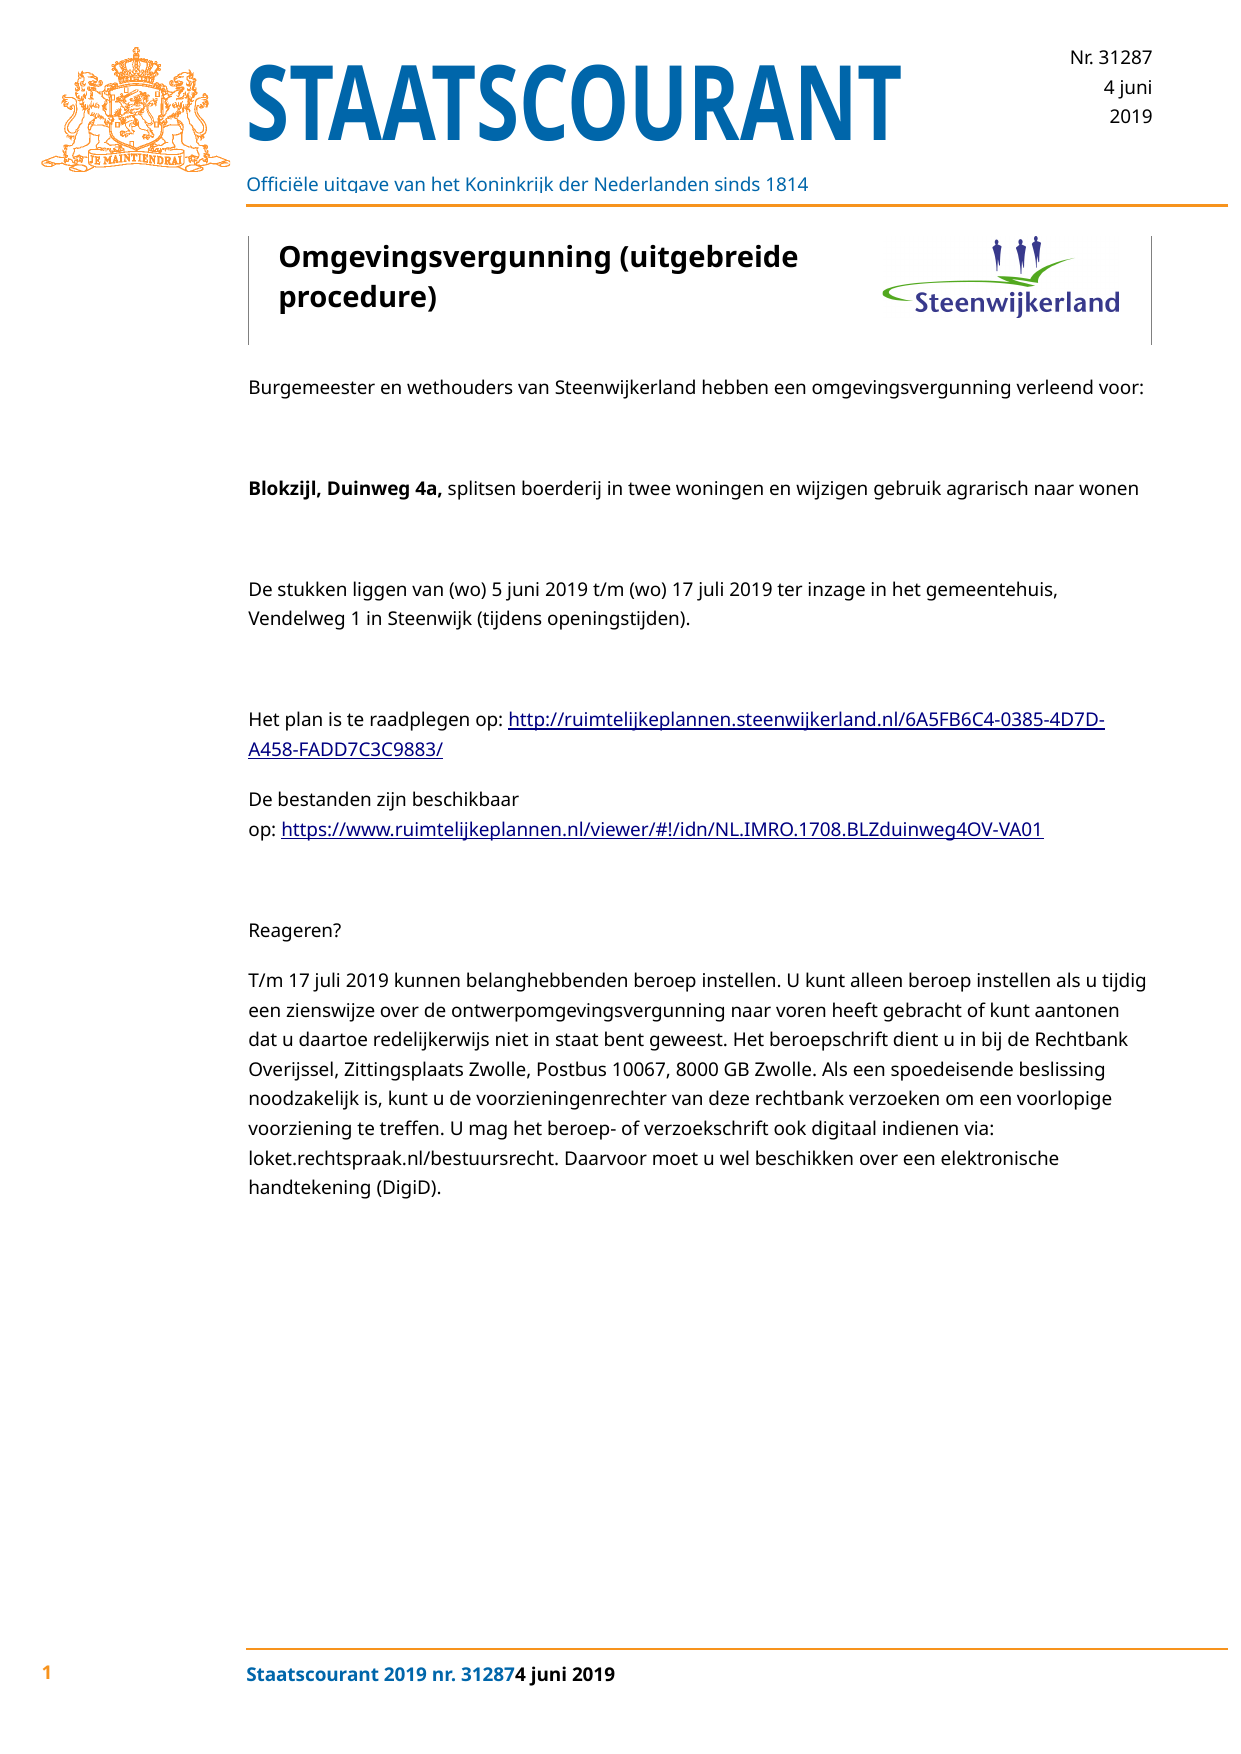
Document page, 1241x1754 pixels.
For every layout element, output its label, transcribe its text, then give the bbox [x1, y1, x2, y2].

text T/m 17 juli 2019 kunnen belanghebbenden beroep instellen. U kunt alleen beroep instellen als u tijdig een zienswijze over de ontwerpomgevingsvergunning naar voren heeft gebracht of kunt aantonen dat u daartoe redelijkerwijs niet in staat bent geweest. Het beroepschrift dient u in bij de Rechtbank Overijssel, Zittingsplaats Zwolle, Postbus 10067, 8000 GB Zwolle. Als een spoedeisende beslissing noodzakelijk is, kunt u de voorzieningenrechter van deze rechtbank verzoeken om een voorlopige voorziening te treffen. U mag het beroep- of verzoekschrift ook digitaal indienen via: loket.rechtspraak.nl/bestuursrecht. Daarvoor moet u wel beschikken over een elektronische handtekening (DigiD). [248, 967, 1152, 1200]
text Het plan is te raadplegen op: http://ruimtelijkeplannen.steenwijkerland.nl/6A5FB6C4-0385-4D7D-A458-FADD7C3C9883/ [248, 706, 1152, 762]
table_header Omgevingsvergunning (uitgebreide procedure) [249, 236, 850, 345]
text De bestanden zijn beschikbaar op: https://www.ruimtelijkeplannen.nl/viewer/#!/idn/NL.IMRO.1708.BLZduinweg4OV-VA01 [248, 786, 1152, 842]
picture [41, 47, 231, 172]
text Burgemeester en wethouders van Steenwijkerland hebben een omgevingsvergunning verleend voor: [248, 374, 1152, 400]
text De stukken liggen van (wo) 5 juni 2019 t/m (wo) 17 juli 2019 ter inzage in het gemeentehuis, Vendelweg 1 in Steenwijk (tijdens openingstijden). [248, 576, 1152, 631]
picture [882, 236, 1119, 318]
table_header [850, 236, 1151, 345]
text Reageren? [248, 917, 1152, 942]
text Blokzijl, Duinweg 4a, splitsen boerderij in twee woningen en wijzigen gebruik agrarisch naar wonen [248, 475, 1152, 501]
